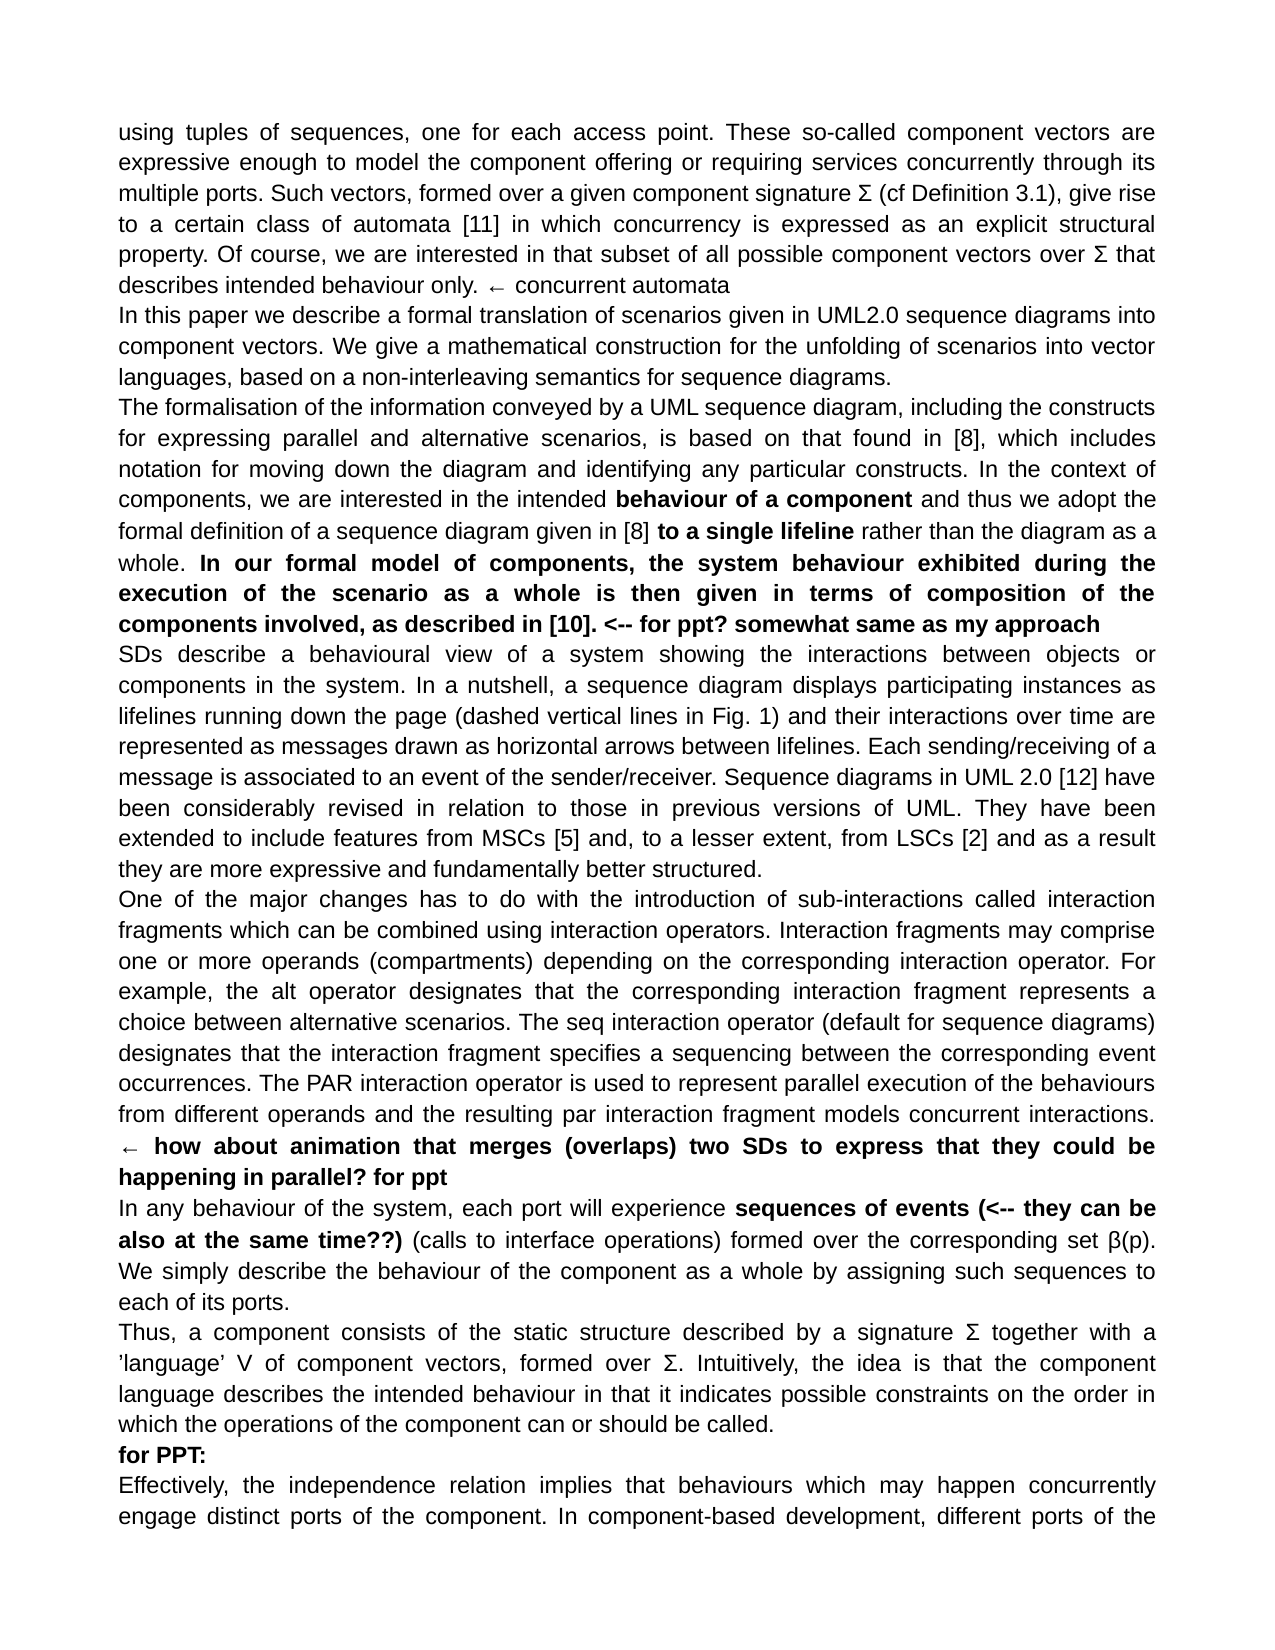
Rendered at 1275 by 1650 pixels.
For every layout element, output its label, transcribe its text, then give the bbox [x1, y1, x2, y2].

text In any behaviour of the system, each port will experience sequences of events (<-- they can be also at the same time??) (calls to interface operations) formed over the corresponding set β(p). We simply describe the behaviour of the component as a whole by assigning such sequences to each of its ports. [118, 1194, 1157, 1315]
text Effectively, the independence relation implies that behaviours which may happen concurrently engage distinct ports of the component. In component-based development, different ports of the [118, 1472, 1157, 1529]
text using tuples of sequences, one for each access point. These so-called component vectors are expressive enough to model the component offering or requiring services concurrently through its multiple ports. Such vectors, formed over a given component signature Σ (cf Definition 3.1), give rise to a certain class of automata [11] in which concurrency is expressed as an explicit structural property. Of course, we are interested in that subset of all possible component vectors over Σ that describes intended behaviour only. ← concurrent automata [118, 118, 1157, 298]
text The formalisation of the information conveyed by a UML sequence diagram, including the constructs for expressing parallel and alternative scenarios, is based on that found in [8], which includes notation for moving down the diagram and identifying any particular constructs. In the context of components, we are interested in the intended behaviour of a component and thus we adopt the formal definition of a sequence diagram given in [8] to a single lifeline rather than the diagram as a whole. In our formal model of components, the system behaviour exhibited during the execution of the scenario as a whole is then given in terms of composition of the components involved, as described in [10]. <-- for ppt? somewhat same as my approach [118, 394, 1157, 637]
text In this paper we describe a formal translation of scenarios given in UML2.0 sequence diagrams into component vectors. We give a mathematical construction for the unfolding of scenarios into vector languages, based on a non-interleaving semantics for sequence diagrams. [118, 302, 1157, 390]
text SDs describe a behavioural view of a system showing the interactions between objects or components in the system. In a nutshell, a sequence diagram displays participating instances as lifelines running down the page (dashed vertical lines in Fig. 1) and their interactions over time are represented as messages drawn as horizontal arrows between lifelines. Each sending/receiving of a message is associated to an event of the sender/receiver. Sequence diagrams in UML 2.0 [12] have been considerably revised in relation to those in previous versions of UML. They have been extended to include features from MSCs [5] and, to a lesser extent, from LSCs [2] and as a result they are more expressive and fundamentally better structured. [118, 641, 1157, 882]
text for PPT: [118, 1441, 1157, 1468]
text Thus, a component consists of the static structure described by a signature Σ together with a ’language’ V of component vectors, formed over Σ. Intuitively, the idea is that the component language describes the intended behaviour in that it indicates possible constraints on the order in which the operations of the component can or should be called. [118, 1319, 1157, 1437]
text One of the major changes has to do with the introduction of sub-interactions called interaction fragments which can be combined using interaction operators. Interaction fragments may comprise one or more operands (compartments) depending on the corresponding interaction operator. For example, the alt operator designates that the corresponding interaction fragment represents a choice between alternative scenarios. The seq interaction operator (default for sequence diagrams) designates that the interaction fragment specifies a sequencing between the corresponding event occurrences. The PAR interaction operator is used to represent parallel execution of the behaviours from different operands and the resulting par interaction fragment models concurrent interactions. ← how about animation that merges (overlaps) two SDs to express that they could be happening in parallel? for ppt [118, 886, 1157, 1190]
